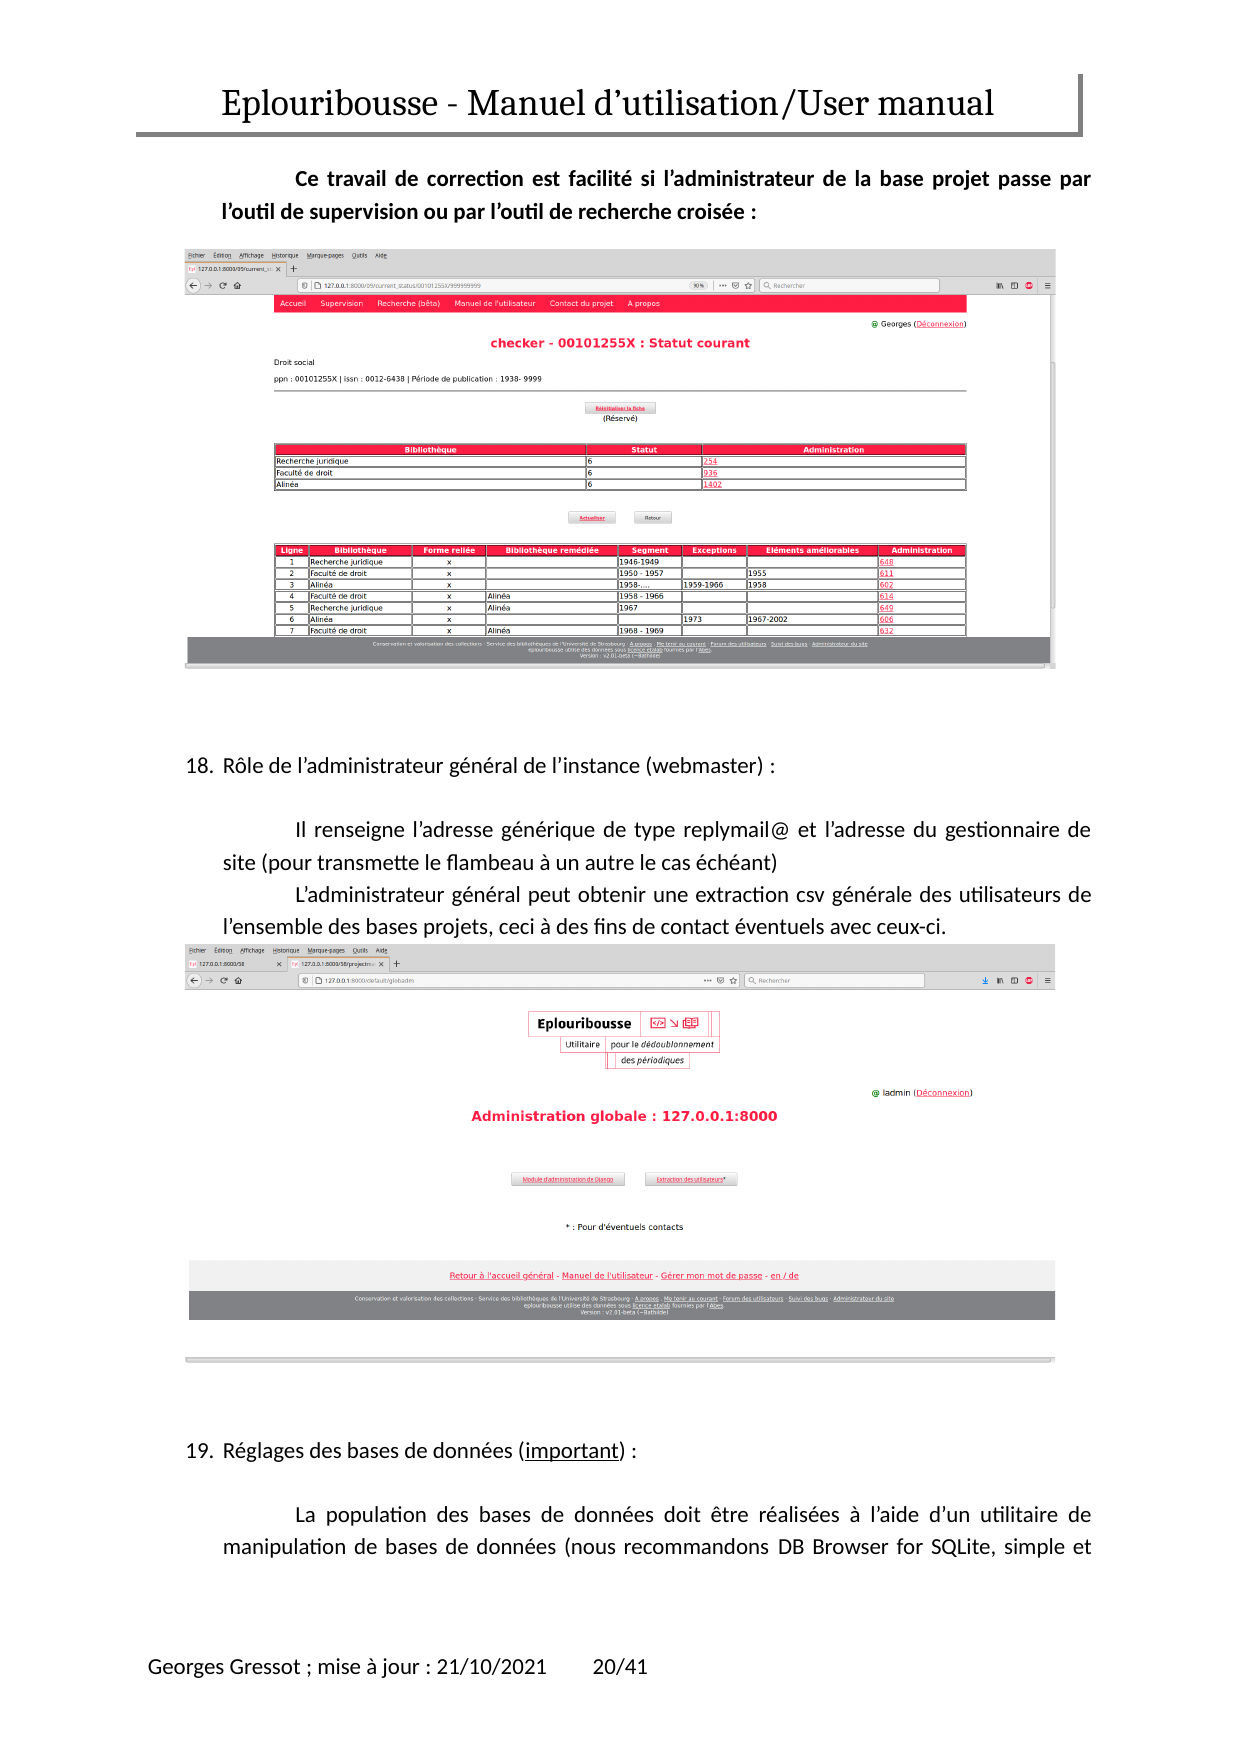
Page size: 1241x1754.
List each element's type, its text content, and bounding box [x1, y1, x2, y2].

list Réglages des bases de données (important) : [185, 1436, 1093, 1464]
picture [184, 249, 1056, 669]
picture [185, 944, 1055, 1363]
list L’administrateur général peut obtenir une extraction csv générale des utilisateurs de l’ensemble des bases projets, ceci à des fins de contact éventuels avec ceux-ci. [223, 880, 1093, 940]
list Rôle de l’administrateur général de l’instance (webmaster) : [185, 751, 1093, 779]
list La population des bases de données doit être réalisées à l’aide d’un utilitaire de manipulation de bases de données (nous recommandons DB Browser for SQLite, simple et [223, 1500, 1093, 1560]
text Ce travail de correction est facilité si l’administrateur de la base projet passe par l’outil de supervision ou par l’outil de recherche croisée : [221, 164, 1093, 225]
list Il renseigne l’adresse générique de type replymail@ et l’adresse du gestionnaire de site (pour transmette le flambeau à un autre le cas échéant) [223, 816, 1093, 876]
